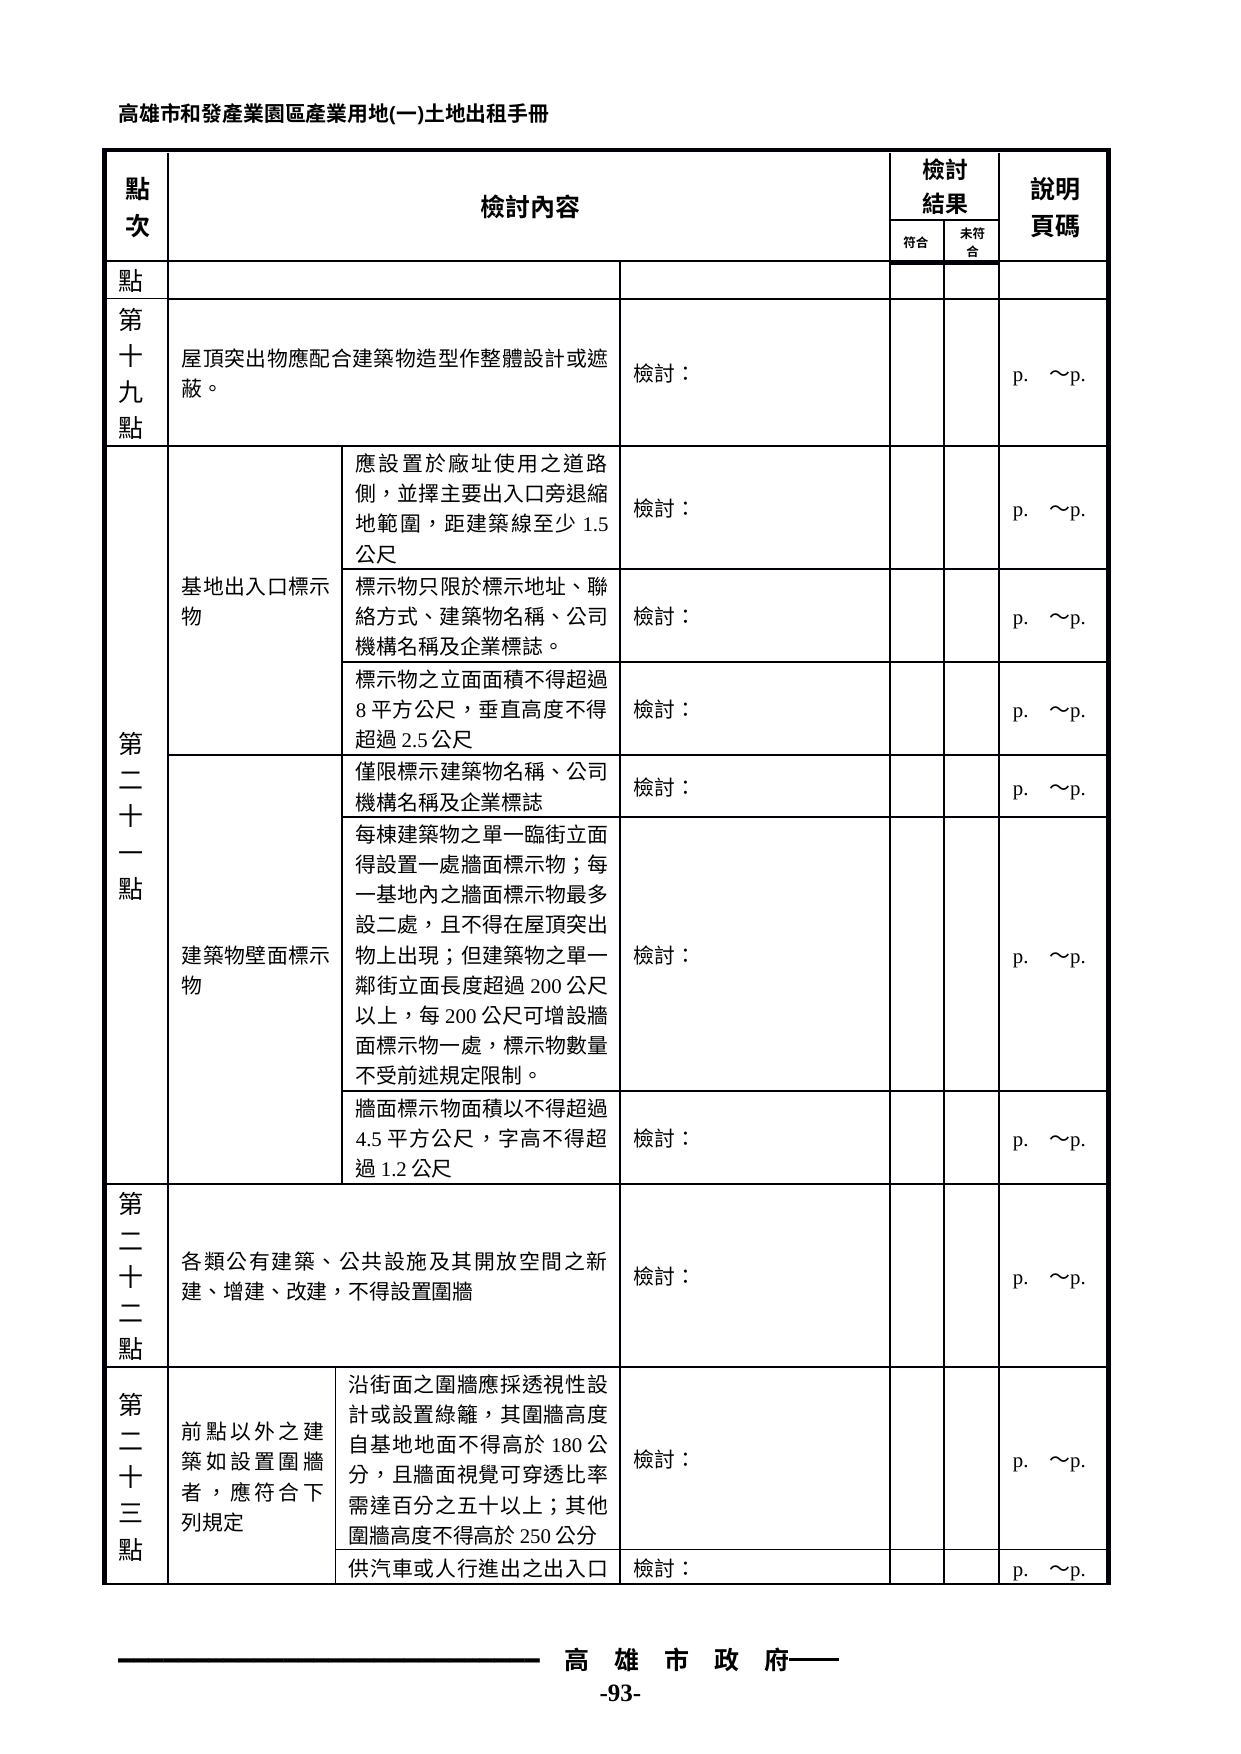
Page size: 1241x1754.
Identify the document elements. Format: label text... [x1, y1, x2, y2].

table_cell [945, 756, 998, 816]
table_cell p. ～p. [1000, 300, 1106, 445]
table_cell 檢討： [621, 1368, 889, 1549]
table_header 點次 [107, 152, 168, 260]
table_cell [891, 663, 943, 753]
table_cell p. ～p. [1000, 447, 1106, 568]
table_cell [891, 1092, 943, 1183]
table_cell p. ～p. [1000, 1092, 1106, 1183]
table_cell 檢討： [621, 1092, 889, 1183]
table_cell 檢討： [621, 447, 889, 568]
table_cell 標示物之立面面積不得超過8平方公尺，垂直高度不得超過2.5公尺 [343, 663, 619, 753]
table_cell 供汽車或人行進出之出入口 [336, 1550, 619, 1583]
table_cell 牆面標示物面積以不得超過4.5平方公尺，字高不得超過1.2公尺 [343, 1092, 619, 1183]
table_cell [891, 756, 943, 816]
table_cell 檢討： [621, 570, 889, 661]
table_cell 未符合 [945, 221, 998, 260]
table_cell p. ～p. [1000, 663, 1106, 753]
table_cell [945, 1550, 998, 1583]
table_cell [891, 447, 943, 568]
table_cell [621, 262, 889, 298]
table_cell 第二十三點 [107, 1368, 167, 1583]
table_cell [945, 1092, 998, 1183]
table_cell 屋頂突出物應配合建築物造型作整體設計或遮蔽。 [169, 300, 619, 445]
table_cell 建築物壁面標示物 [169, 756, 341, 1183]
table_cell [891, 570, 943, 661]
table_cell [891, 1550, 943, 1583]
table_cell p. ～p. [1000, 1368, 1106, 1549]
table_cell p. ～p. [1000, 1550, 1106, 1583]
table_cell 各類公有建築、公共設施及其開放空間之新建、增建、改建，不得設置圍牆 [169, 1185, 619, 1366]
table_cell p. ～p. [1000, 1185, 1106, 1366]
table_cell [1000, 262, 1106, 298]
table_cell [945, 570, 998, 661]
table_cell 應設置於廠址使用之道路側，並擇主要出入口旁退縮地範圍，距建築線至少1.5公尺 [343, 447, 619, 568]
table_cell [945, 447, 998, 568]
table_cell [891, 818, 943, 1090]
table_cell 每棟建築物之單一臨街立面得設置一處牆面標示物；每一基地內之牆面標示物最多設二處，且不得在屋頂突出物上出現；但建築物之單一鄰街立面長度超過200公尺以上，每200公尺可增設牆面標示物一處，標示物數量不受前述規定限制。 [343, 818, 619, 1090]
table_cell 檢討： [621, 1185, 889, 1366]
table_header 說明 頁碼 [1000, 152, 1106, 260]
table_cell 檢討： [621, 818, 889, 1090]
table_cell [945, 300, 998, 445]
table_cell [891, 265, 943, 298]
table_cell 檢討： [621, 756, 889, 816]
table_cell [169, 262, 619, 298]
table_cell [891, 300, 943, 445]
table_cell [891, 1368, 943, 1549]
table_cell 第二十二點 [107, 1185, 167, 1366]
table_cell 符合 [891, 221, 943, 260]
table_cell p. ～p. [1000, 570, 1106, 661]
table_cell [945, 818, 998, 1090]
table_cell 第十九點 [107, 299, 167, 445]
table_cell 檢討： [621, 663, 889, 753]
table_header 檢討 結果 [891, 152, 999, 219]
table_cell [945, 265, 998, 298]
table_cell p. ～p. [1000, 818, 1106, 1090]
table_cell 前點以外之建築如設置圍牆者，應符合下列規定 [169, 1368, 335, 1583]
table_cell 檢討： [621, 300, 889, 445]
table_cell 沿街面之圍牆應採透視性設計或設置綠籬，其圍牆高度自基地地面不得高於180公分，且牆面視覺可穿透比率需達百分之五十以上；其他圍牆高度不得高於250公分 [336, 1368, 619, 1549]
table_cell 點 [107, 262, 167, 298]
table_cell [945, 663, 998, 753]
table_cell [945, 1185, 998, 1366]
table_cell 第二十一點 [107, 447, 167, 1183]
table_cell 基地出入口標示物 [169, 447, 341, 753]
table_cell [891, 1185, 943, 1366]
table_cell 標示物只限於標示地址、聯絡方式、建築物名稱、公司機構名稱及企業標誌。 [343, 570, 619, 661]
table_cell p. ～p. [1000, 756, 1106, 816]
table_cell 僅限標示建築物名稱、公司機構名稱及企業標誌 [343, 756, 619, 816]
table_cell [945, 1368, 998, 1549]
table_header 檢討內容 [169, 152, 889, 260]
table_cell 檢討： [621, 1550, 889, 1583]
